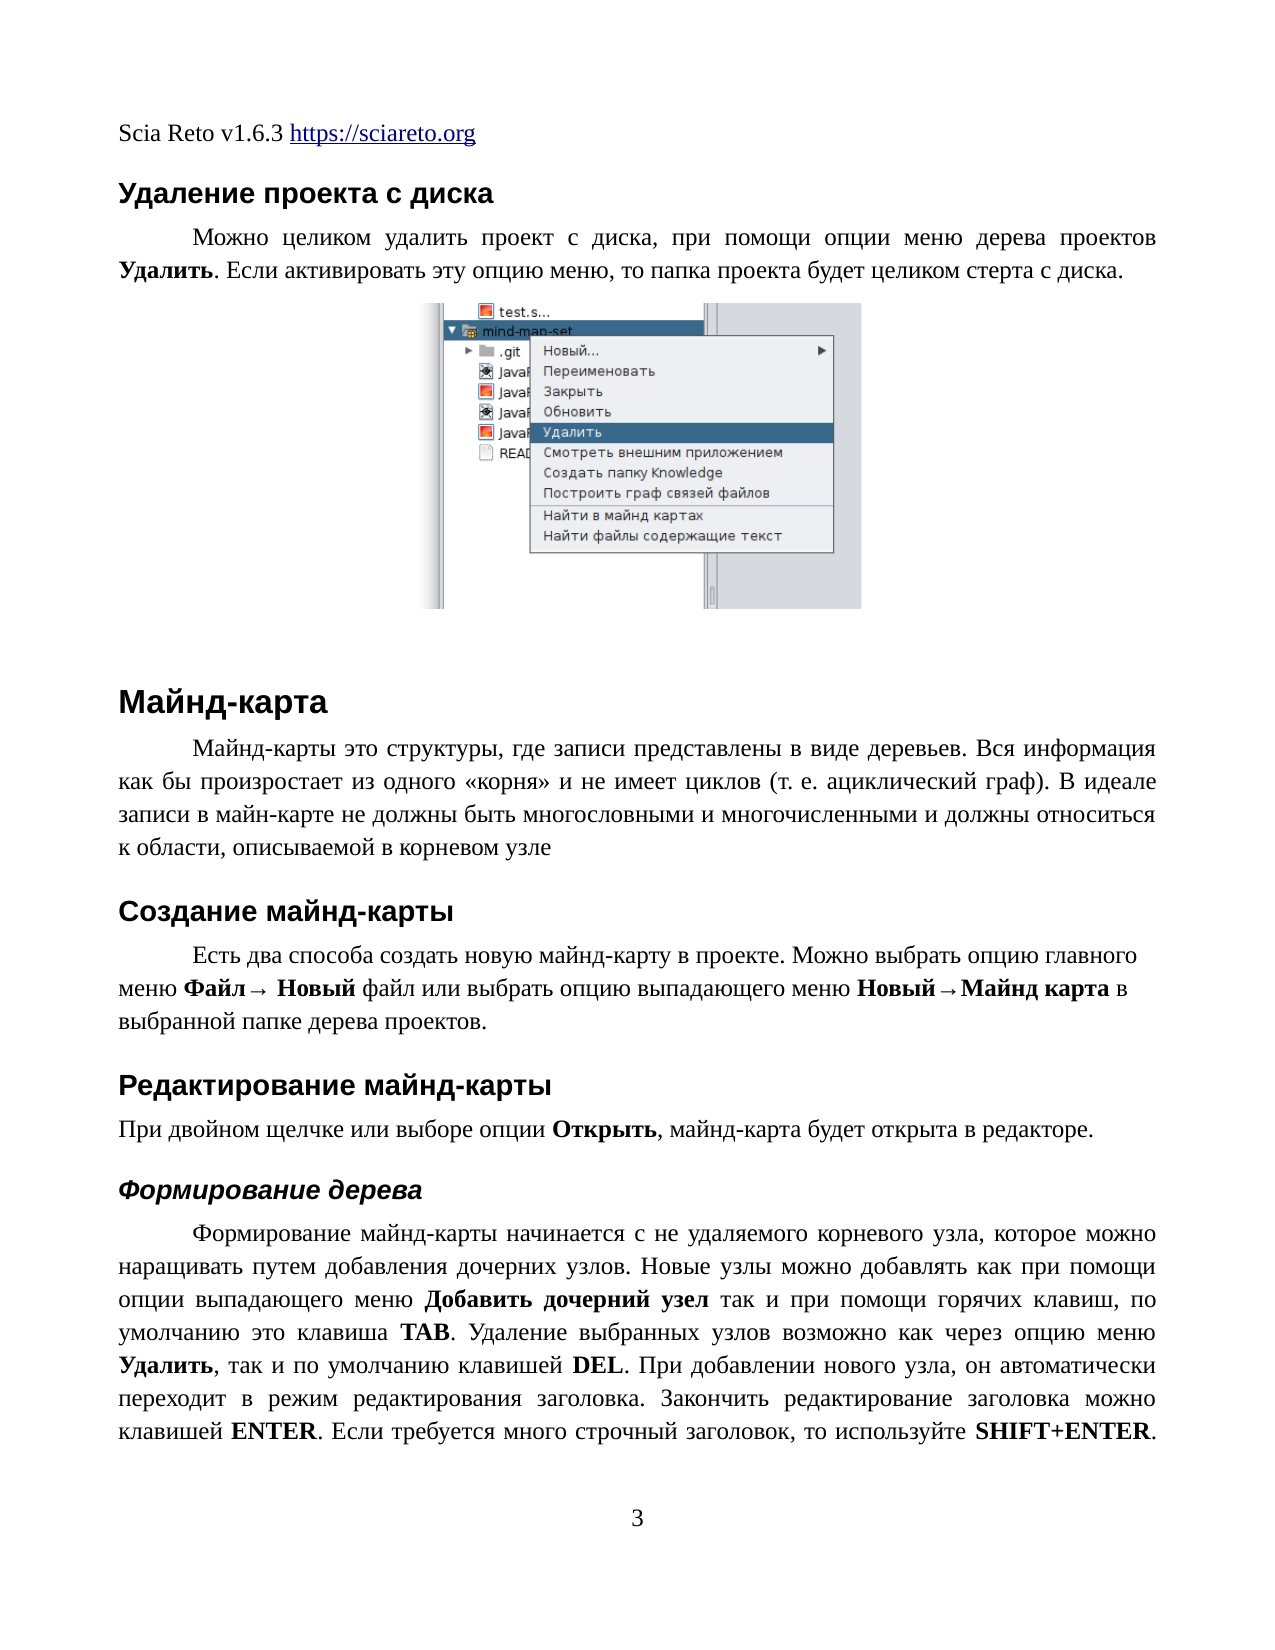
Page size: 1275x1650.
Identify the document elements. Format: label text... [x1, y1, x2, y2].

subtitle Формирование дерева [118, 1174, 1157, 1206]
text Есть два способа создать новую майнд-карту в проекте. Можно выбрать опцию главного меню Файл→ Новый файл или выбрать опцию выпадающего меню Новый→Майнд карта в выбранной папке дерева проектов. [118, 940, 1157, 1035]
text Формирование майнд-карты начинается с не удаляемого корневого узла, которое можно наращивать путем добавления дочерних узлов. Новые узлы можно добавлять как при помощи опции выпадающего меню Добавить дочерний узел так и при помощи горячих клавиш, по умолчанию это клавиша TAB. Удаление выбранных узлов возможно как через опцию меню Удалить, так и по умолчанию клавишей DEL. При добавлении нового узла, он автоматически переходит в режим редактирования заголовка. Закончить редактирование заголовка можно клавишей ENTER. Если требуется много строчный заголовок, то используйте SHIFT+ENTER. [118, 1218, 1157, 1445]
text При двойном щелчке или выборе опции Открыть, майнд-карта будет открыта в редакторе. [118, 1114, 1157, 1143]
subtitle Редактирование майнд-карты [118, 1068, 1157, 1102]
subtitle Майнд-карта [118, 682, 1157, 720]
text Можно целиком удалить проект с диска, при помощи опции меню дерева проектов Удалить. Если активировать эту опцию меню, то папка проекта будет целиком стерта с диска. [118, 222, 1157, 284]
subtitle Создание майнд-карты [118, 894, 1157, 927]
text Майнд-карты это структуры, где записи представлены в виде деревьев. Вся информация как бы произростает из одного «корня» и не имеет циклов (т. е. ациклический граф). В идеале записи в майн-карте не должны быть многословными и многочисленными и должны относиться к области, описываемой в корневом узле [118, 733, 1157, 861]
picture [413, 303, 862, 609]
subtitle Удаление проекта с диска [118, 176, 1157, 210]
